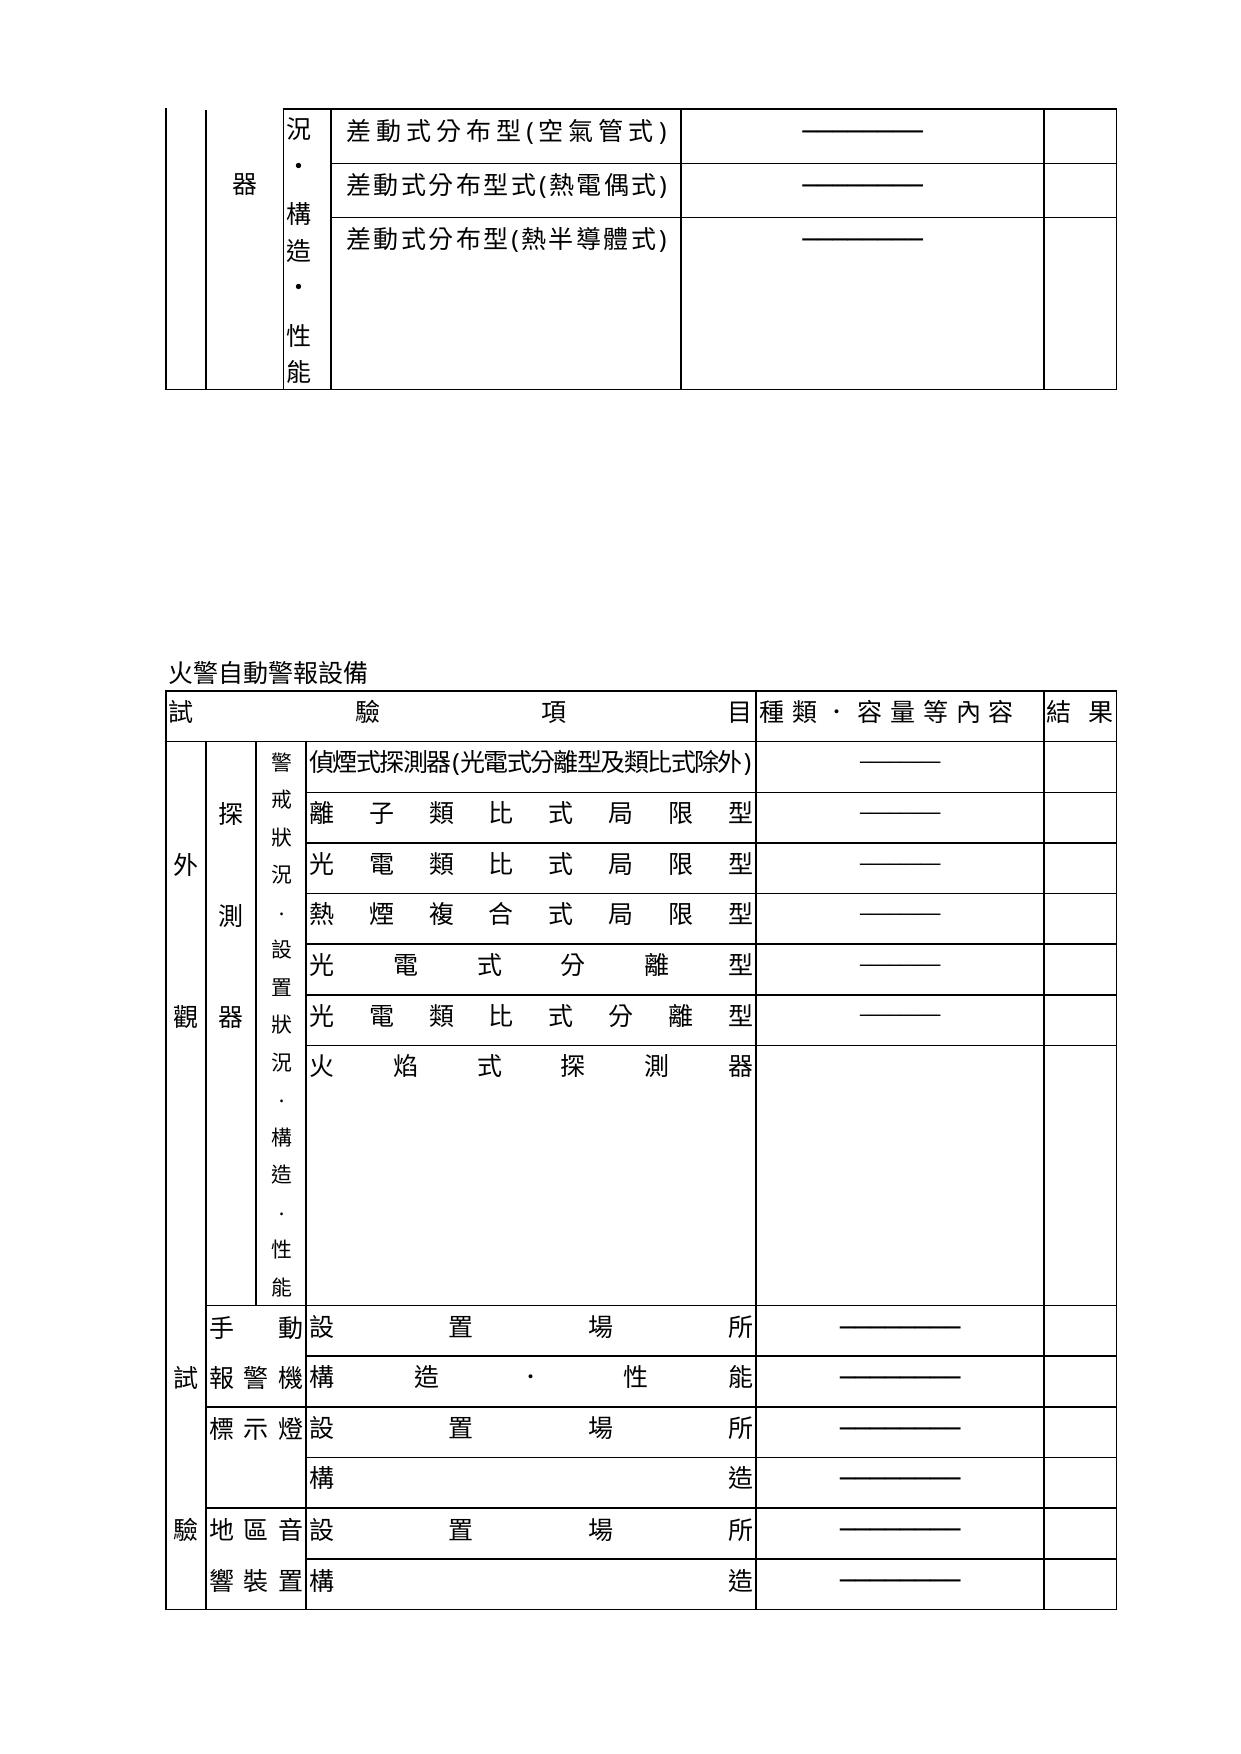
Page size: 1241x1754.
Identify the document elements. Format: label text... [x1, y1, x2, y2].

table_cell ──────── [757, 1408, 1043, 1457]
table_header 試 驗 項 目 [167, 692, 755, 741]
table_cell [1045, 996, 1116, 1044]
table_cell [207, 742, 255, 791]
table_cell ──────── [757, 1357, 1043, 1406]
table_cell 手 動 [207, 1306, 305, 1355]
table_cell [167, 1457, 205, 1507]
table_cell [1045, 894, 1116, 943]
table_cell 標示燈 [207, 1408, 305, 1457]
table_cell ──────── [757, 1560, 1043, 1608]
table_cell [207, 1045, 255, 1305]
table_cell [207, 842, 255, 893]
table_cell ──────── [757, 742, 1043, 791]
table_cell [1045, 1509, 1116, 1558]
table_cell 觀 [167, 994, 205, 1044]
table_cell [167, 742, 205, 791]
table_cell [1045, 1458, 1116, 1507]
table_cell 光電類比式局限型 [307, 844, 755, 893]
table_cell 構造 [307, 1560, 755, 1608]
table_cell [1045, 1357, 1116, 1406]
table_cell ──────── [757, 996, 1043, 1044]
table_cell [1045, 164, 1116, 217]
table_header 結果 [1045, 692, 1116, 741]
table_cell 試 [167, 1355, 205, 1406]
table_cell ──────── [757, 1306, 1043, 1355]
table_cell [167, 1045, 205, 1305]
table_cell 光電類比式分離型 [307, 996, 755, 1044]
table_cell [207, 943, 255, 994]
table_cell 離子類比式局限型 [307, 793, 755, 842]
table_cell 構造 [307, 1458, 755, 1507]
table_cell [1045, 1306, 1116, 1355]
table_header 種類．容量等內容 [757, 692, 1043, 741]
table_cell ──────── [757, 894, 1043, 943]
table_cell [1045, 1408, 1116, 1457]
table_cell [167, 1558, 205, 1608]
table_cell 驗 [167, 1507, 205, 1558]
table_cell ──────── [757, 945, 1043, 994]
table_cell [1045, 218, 1116, 388]
table_cell [1045, 945, 1116, 994]
table_cell [1045, 742, 1116, 791]
table_cell [1045, 844, 1116, 893]
table_cell 差動式分布型式(熱電偶式) [332, 164, 680, 217]
table_cell ──────── [757, 1458, 1043, 1507]
table_cell 構造．性能 [307, 1357, 755, 1406]
table_cell [1045, 793, 1116, 842]
table_cell [1045, 110, 1116, 162]
table_cell 設置場所 [307, 1306, 755, 1355]
table_cell [167, 108, 206, 162]
text 火警自動警報設備 [169, 653, 1053, 690]
table_cell [207, 1457, 256, 1507]
table_cell ──────── [757, 793, 1043, 842]
table_cell 報警機 [207, 1355, 305, 1406]
table_cell 火焰式探測器 [307, 1046, 755, 1305]
table_cell 差動式分布型(熱半導體式) [332, 218, 680, 388]
table_cell ──────── [757, 1509, 1043, 1558]
table_cell 設置場所 [307, 1509, 755, 1558]
table_cell ──────── [757, 844, 1043, 893]
table_cell [167, 1406, 205, 1457]
table_cell [167, 1305, 205, 1355]
table_cell [167, 217, 205, 388]
table_cell [256, 1457, 305, 1507]
table_cell [167, 893, 205, 943]
table_cell 外 [167, 842, 205, 893]
table_cell [167, 943, 205, 994]
table_cell 測 [207, 893, 255, 943]
table_cell 地區音 [207, 1509, 305, 1558]
table_cell ──────── [682, 110, 1043, 162]
table_cell [1045, 1046, 1116, 1305]
table_cell [206, 108, 283, 162]
table_cell 響裝置 [207, 1558, 305, 1608]
table_cell 差動式分布型(空氣管式) [332, 110, 680, 162]
table_cell ──────── [682, 164, 1043, 217]
table_cell [1045, 1560, 1116, 1608]
table_cell [167, 791, 205, 842]
table_cell 器 [207, 163, 283, 217]
table_cell [167, 163, 205, 217]
table_cell [757, 1046, 1043, 1305]
table_cell ──────── [682, 218, 1043, 388]
table_cell [207, 217, 283, 388]
table_cell 光電式分離型 [307, 945, 755, 994]
table_cell 熱煙複合式局限型 [307, 894, 755, 943]
table_cell 設置場所 [307, 1408, 755, 1457]
table_cell 警 戒 狀 況 ‧ 設 置 狀 況 ‧ 構 造 ‧ 性 能 [257, 742, 305, 1305]
table_cell 探 [207, 791, 255, 842]
table_cell 器 [207, 994, 255, 1044]
table_cell 偵煙式探測器(光電式分離型及類比式除外) [307, 742, 755, 791]
